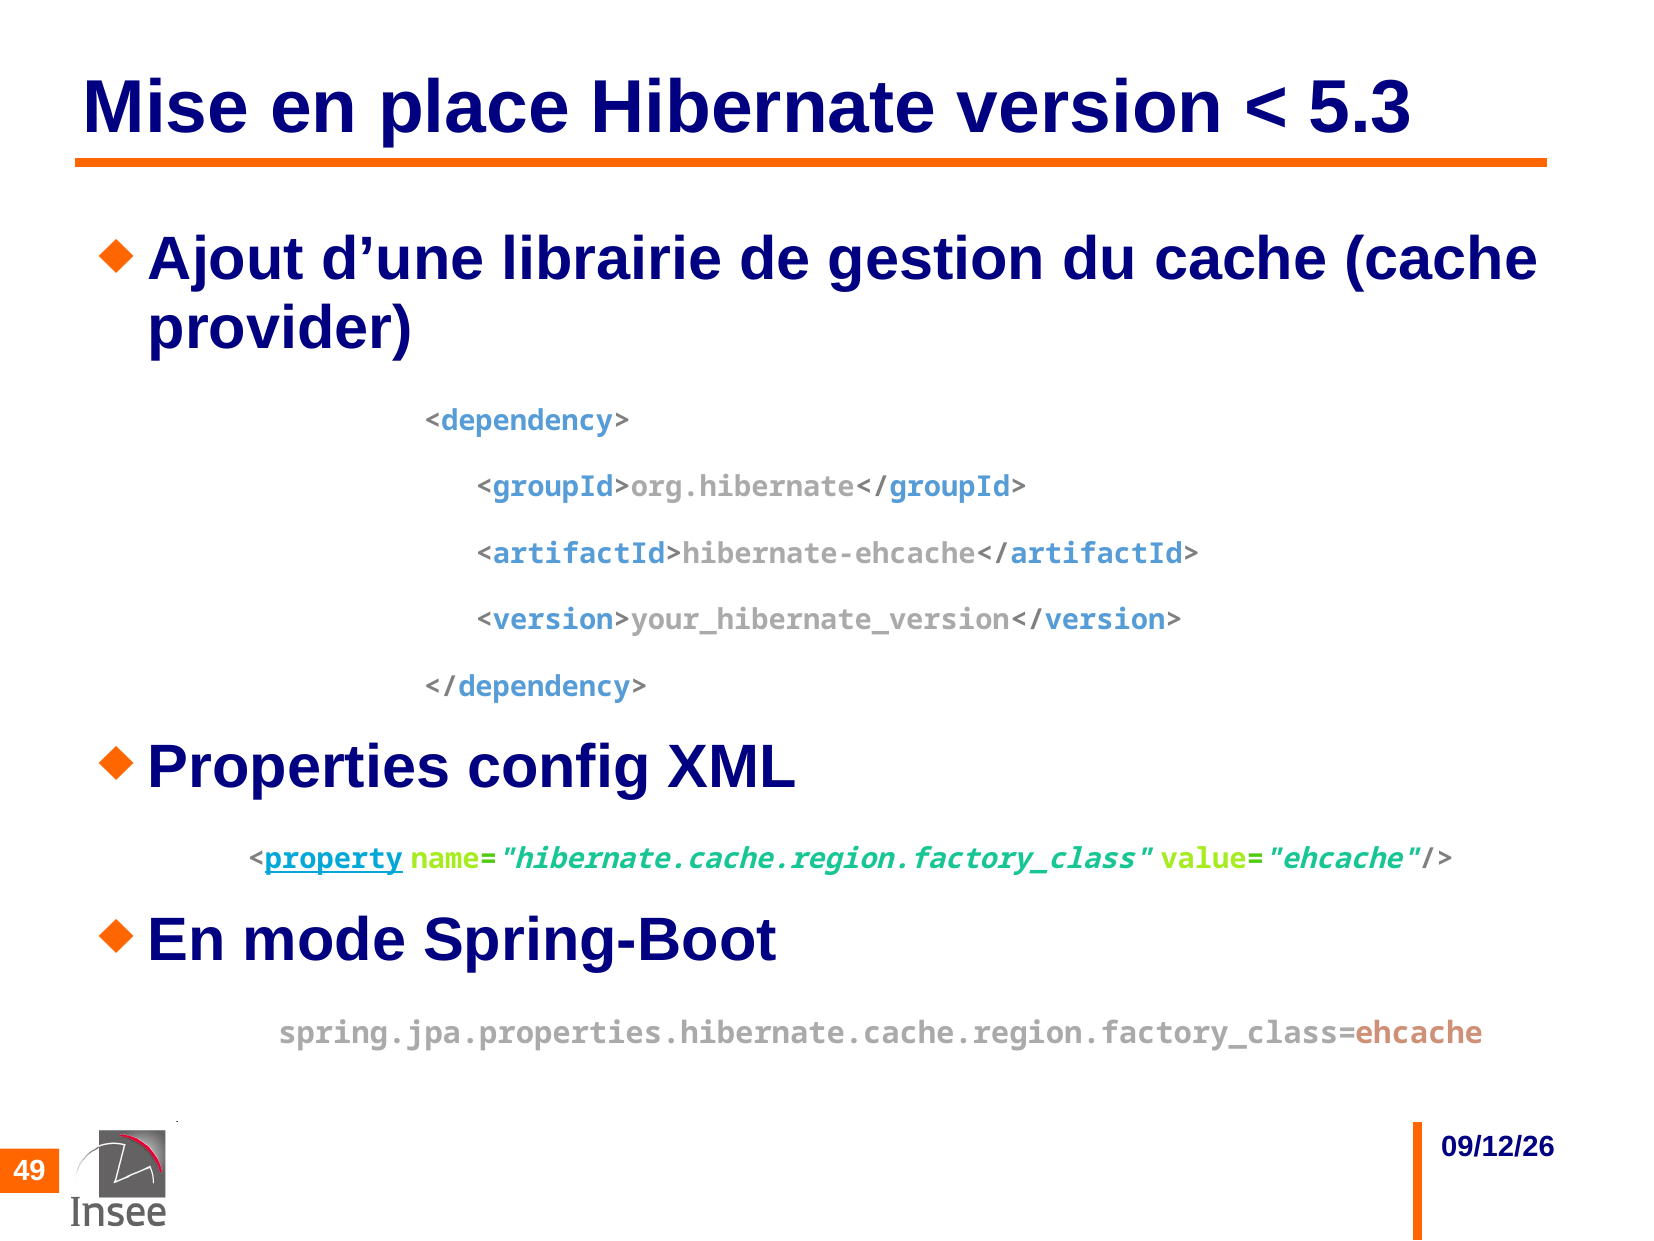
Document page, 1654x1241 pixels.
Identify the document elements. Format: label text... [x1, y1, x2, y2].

picture [62, 1121, 178, 1241]
list Ajout d’une librairie de gestion du cache (cache provider) <dependency> <groupId>org.hibernate</groupId> <artifactId>hibernate-ehcache</artifactId> <version>your_hibernate_version</version> </dependency> Properties config XML <property name="hibernate.cache.region.factory_class" value="ehcache"/> En mode Spring-Boot spring.jpa.properties.hibernate.cache.region.factory_class=ehcache [82, 224, 1571, 1063]
title Mise en place Hibernate version < 5.3 [82, 49, 1619, 163]
